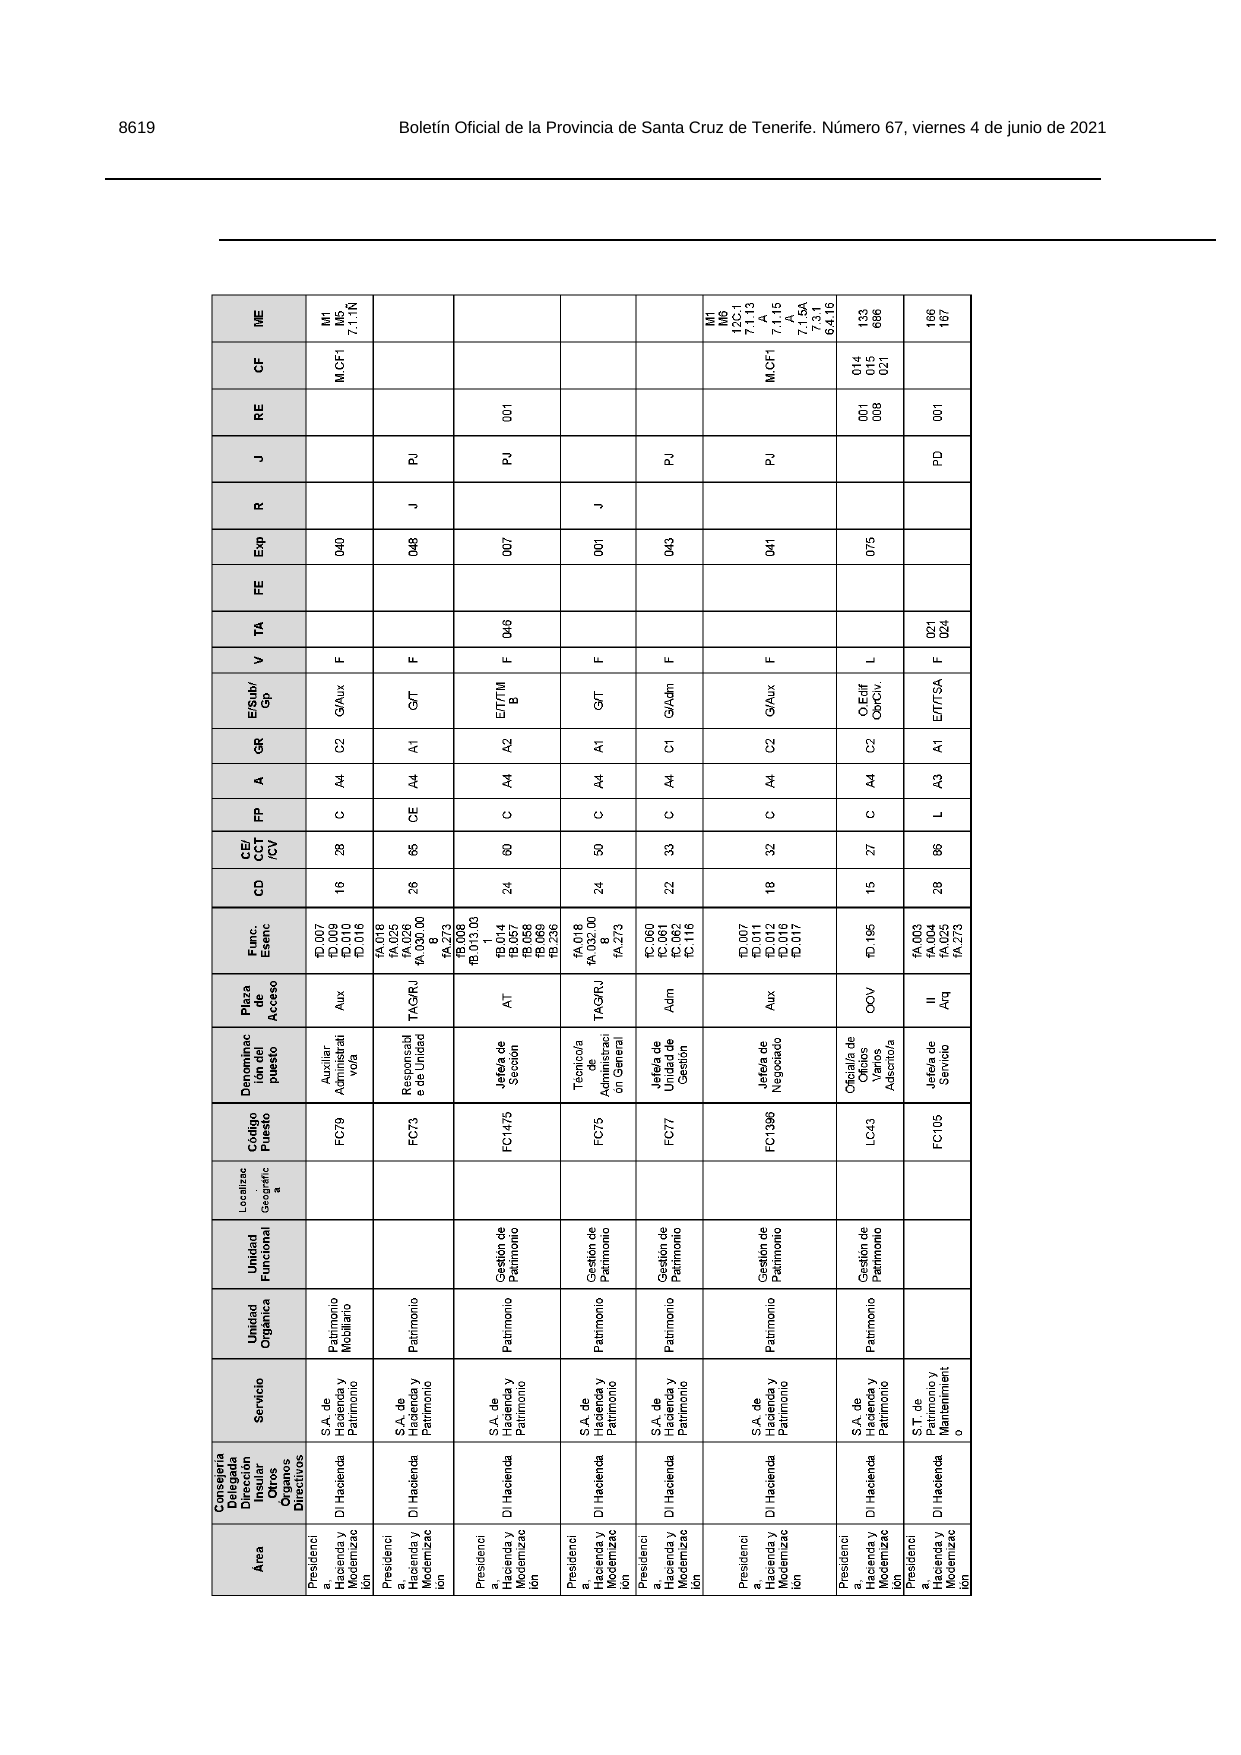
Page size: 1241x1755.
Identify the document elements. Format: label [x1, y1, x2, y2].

picture [118, 274, 1100, 1664]
